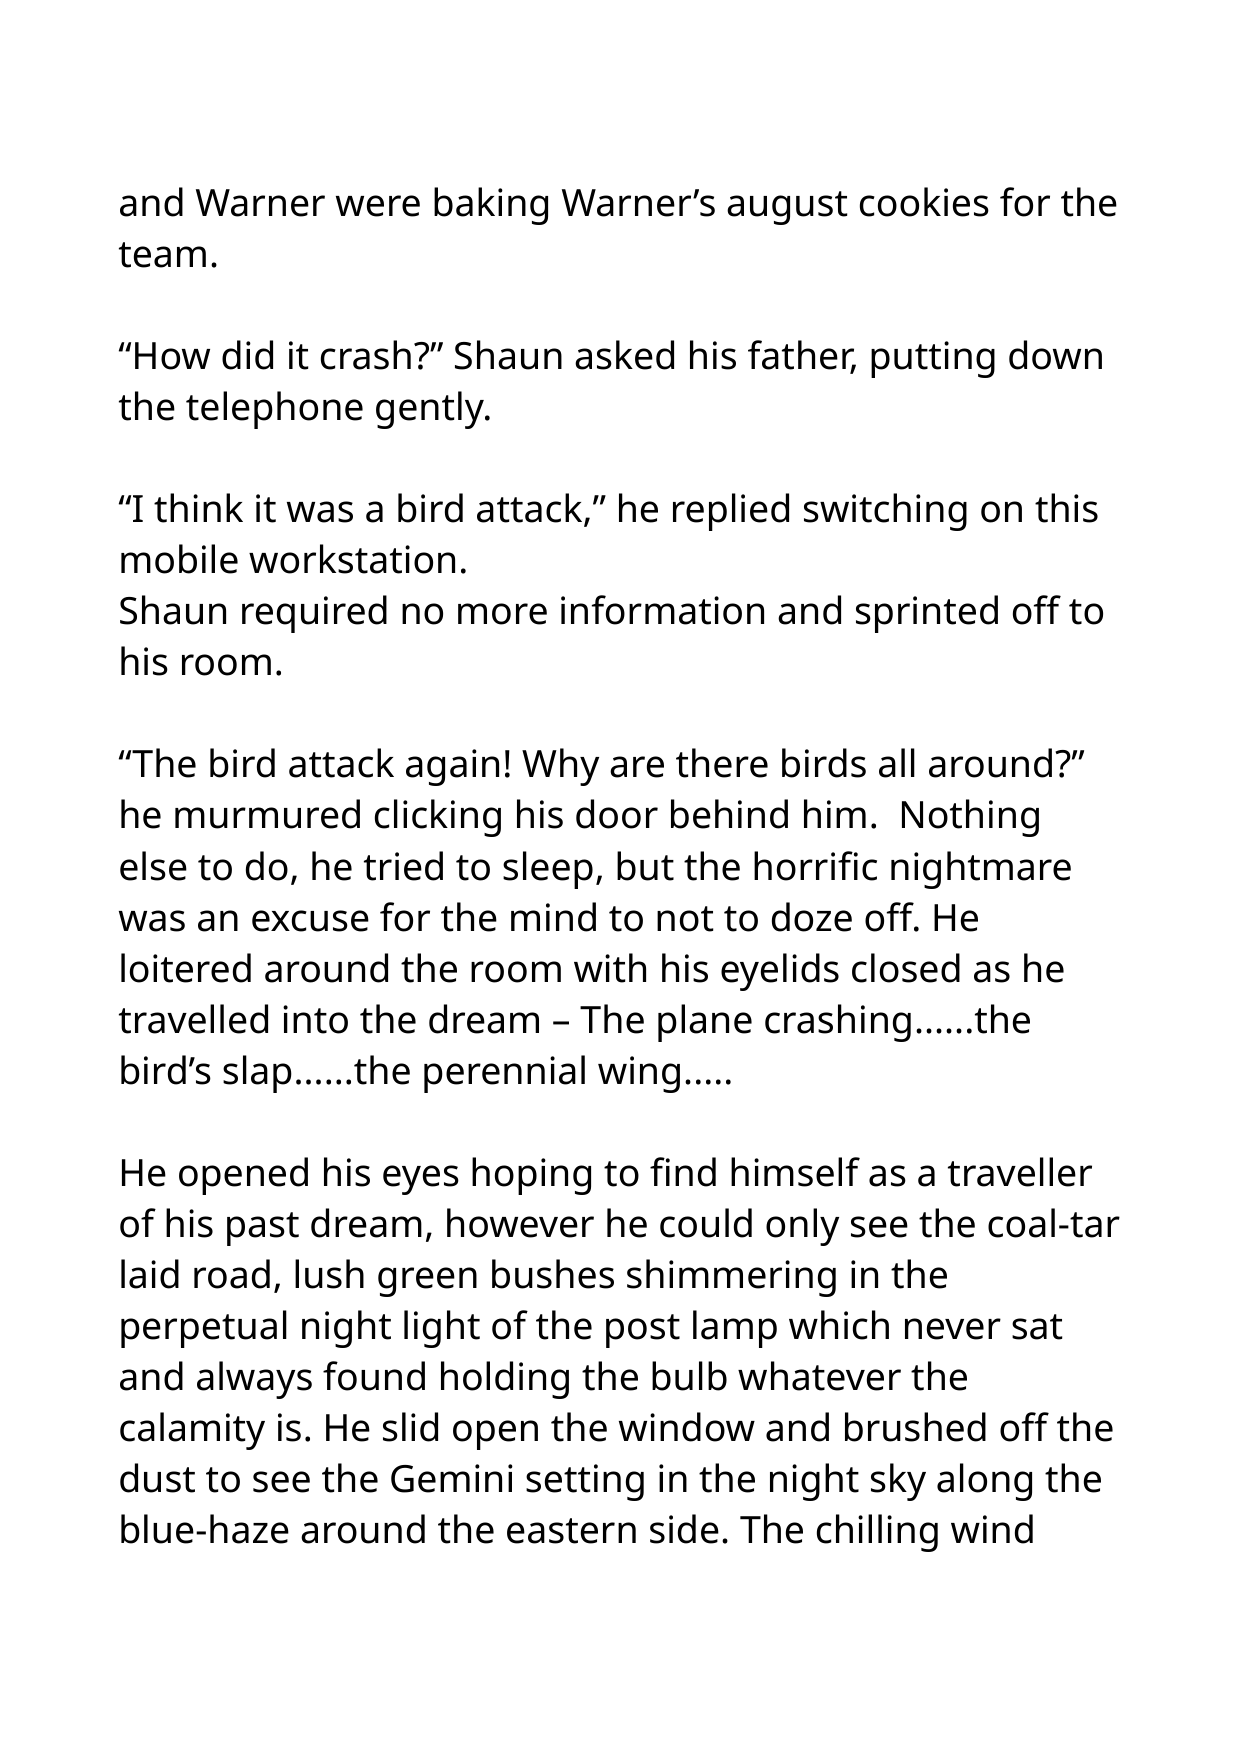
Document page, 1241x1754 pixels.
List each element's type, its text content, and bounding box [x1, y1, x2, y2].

text and Warner were baking Warner’s august cookies for the team. [118, 176, 1122, 278]
text Shaun required no more information and sprinted off to his room. [118, 585, 1122, 687]
text “How did it crash?” Shaun asked his father, putting down the telephone gently. [118, 329, 1122, 432]
text “The bird attack again! Why are there birds all around?” he murmured clicking his door behind him. Nothing else to do, he tried to sleep, but the horrific nightmare was an excuse for the mind to not to doze off. He loitered around the room with his eyelids closed as he travelled into the dream – The plane crashing......the bird’s slap......the perennial wing..... [118, 738, 1122, 1095]
text “I think it was a bird attack,” he replied switching on this mobile workstation. [118, 483, 1122, 585]
text He opened his eyes hoping to find himself as a traveller of his past dream, however he could only see the coal-tar laid road, lush green bushes shimmering in the perpetual night light of the post lamp which never sat and always found holding the bulb whatever the calamity is. He slid open the window and brushed off the dust to see the Gemini setting in the night sky along the blue-haze around the eastern side. The chilling wind [118, 1146, 1122, 1554]
